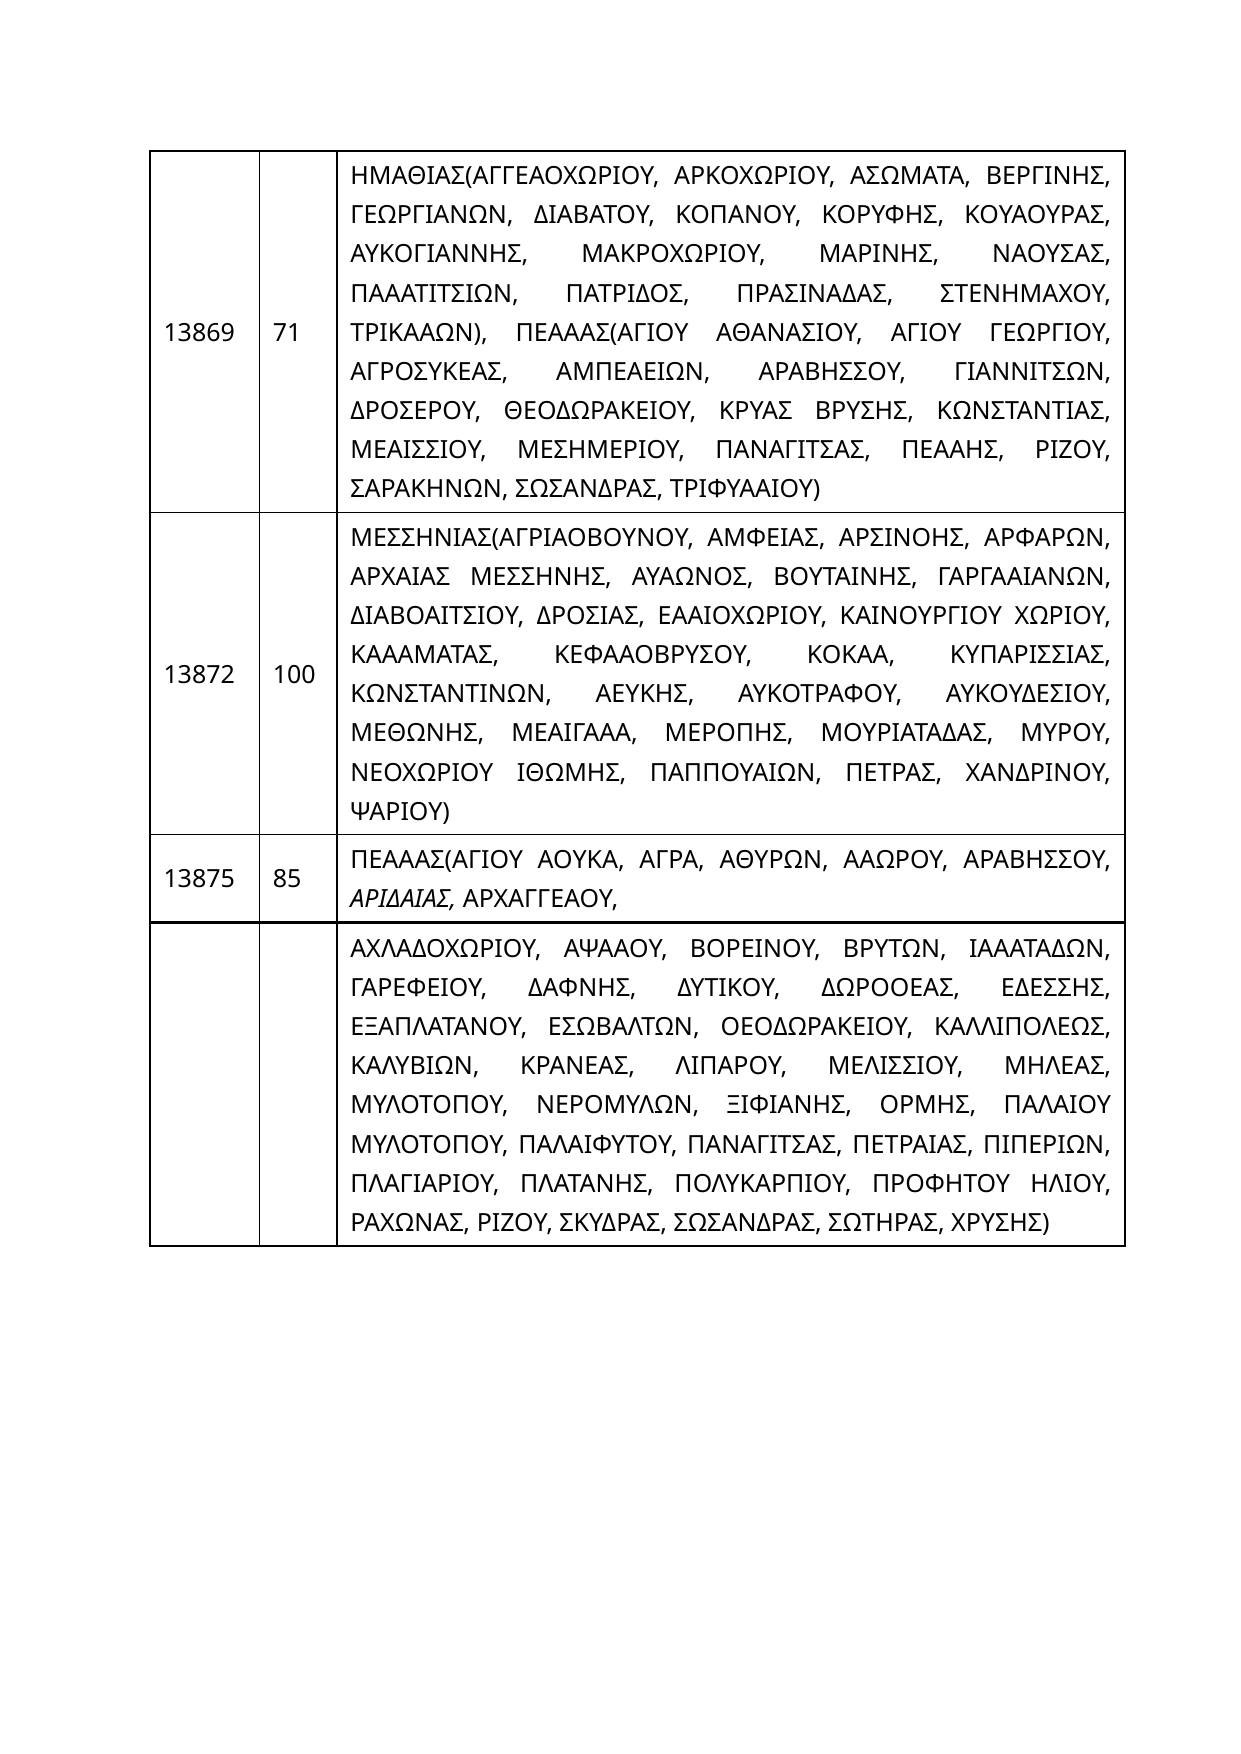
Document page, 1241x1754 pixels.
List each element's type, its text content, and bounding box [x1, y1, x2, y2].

table_cell 13875 [151, 835, 259, 921]
table_header [260, 924, 336, 1245]
table_cell ΗΜΑΘΙΑΣ(ΑΓΓΕΑΟΧΩΡΙΟΥ, ΑΡΚΟΧΩΡΙΟΥ, ΑΣΩΜΑΤΑ, ΒΕΡΓΙΝΗΣ, ΓΕΩΡΓΙΑΝΩΝ, ΔΙΑΒΑΤΟΥ, ΚΟΠΑΝΟΥ, ΚΟΡΥΦΗΣ, ΚΟΥΑΟΥΡΑΣ, ΑΥΚΟΓΙΑΝΝΗΣ, ΜΑΚΡΟΧΩΡΙΟΥ, ΜΑΡΙΝΗΣ, ΝΑΟΥΣΑΣ, ΠΑΑΑΤΙΤΣΙΩΝ, ΠΑΤΡΙΔΟΣ, ΠΡΑΣΙΝΑΔΑΣ, ΣΤΕΝΗΜΑΧΟΥ, ΤΡΙΚΑΑΩΝ), ΠΕΑΑΑΣ(ΑΓΙΟΥ ΑΘΑΝΑΣΙΟΥ, ΑΓΙΟΥ ΓΕΩΡΓΙΟΥ, ΑΓΡΟΣΥΚΕΑΣ, ΑΜΠΕΑΕΙΩΝ, ΑΡΑΒΗΣΣΟΥ, ΓΙΑΝΝΙΤΣΩΝ, ΔΡΟΣΕΡΟΥ, ΘΕΟΔΩΡΑΚΕΙΟΥ, ΚΡΥΑΣ ΒΡΥΣΗΣ, ΚΩΝΣΤΑΝΤΙΑΣ, ΜΕΑΙΣΣΙΟΥ, ΜΕΣΗΜΕΡΙΟΥ, ΠΑΝΑΓΙΤΣΑΣ, ΠΕΑΑΗΣ, ΡΙΖΟΥ, ΣΑΡΑΚΗΝΩΝ, ΣΩΣΑΝΔΡΑΣ, ΤΡΙΦΥΑΑΙΟΥ) [338, 152, 1124, 511]
table_header ΑΧΛΑΔΟΧΩΡΙΟΥ, ΑΨΑΑΟΥ, ΒΟΡΕΙΝΟΥ, ΒΡΥΤΩΝ, ΙΑΑΑΤΑΔΩΝ, ΓΑΡΕΦΕΙΟΥ, ΔΑΦΝΗΣ, ΔΥΤΙΚΟΥ, ΔΩΡΟΟΕΑΣ, ΕΔΕΣΣΗΣ, ΕΞΑΠΛΑΤΑΝΟΥ, ΕΣΩΒΑΛΤΩΝ, ΟΕΟΔΩΡΑΚΕΙΟΥ, ΚΑΛΛΙΠΟΛΕΩΣ, ΚΑΛΥΒΙΩΝ, ΚΡΑΝΕΑΣ, ΛΙΠΑΡΟΥ, ΜΕΛΙΣΣΙΟΥ, ΜΗΛΕΑΣ, ΜΥΛΟΤΟΠΟΥ, ΝΕΡΟΜΥΛΩΝ, ΞΙΦΙΑΝΗΣ, ΟΡΜΗΣ, ΠΑΛΑΙΟΥ ΜΥΛΟΤΟΠΟΥ, ΠΑΛΑΙΦΥΤΟΥ, ΠΑΝΑΓΙΤΣΑΣ, ΠΕΤΡΑΙΑΣ, ΠΙΠΕΡΙΩΝ, ΠΛΑΓΙΑΡΙΟΥ, ΠΛΑΤΑΝΗΣ, ΠΟΛΥΚΑΡΠΙΟΥ, ΠΡΟΦΗΤΟΥ ΗΛΙΟΥ, ΡΑΧΩΝΑΣ, ΡΙΖΟΥ, ΣΚΥΔΡΑΣ, ΣΩΣΑΝΔΡΑΣ, ΣΩΤΗΡΑΣ, ΧΡΥΣΗΣ) [338, 924, 1124, 1245]
table_cell 13872 [151, 513, 259, 834]
table_header [151, 924, 259, 1245]
table_cell 100 [260, 513, 336, 834]
table_cell ΠΕΑΑΑΣ(ΑΓΙΟΥ ΑΟΥΚΑ, ΑΓΡΑ, ΑΘΥΡΩΝ, ΑΑΩΡΟΥ, ΑΡΑΒΗΣΣΟΥ, ΑΡΙΔΑΙΑΣ, ΑΡΧΑΓΓΕΑΟΥ, [338, 835, 1124, 921]
table_cell 13869 [151, 152, 259, 511]
table_cell 85 [260, 835, 336, 921]
table_cell ΜΕΣΣΗΝΙΑΣ(ΑΓΡΙΑΟΒΟΥΝΟΥ, ΑΜΦΕΙΑΣ, ΑΡΣΙΝΟΗΣ, ΑΡΦΑΡΩΝ, ΑΡΧΑΙΑΣ ΜΕΣΣΗΝΗΣ, ΑΥΑΩΝΟΣ, ΒΟΥΤΑΙΝΗΣ, ΓΑΡΓΑΑΙΑΝΩΝ, ΔΙΑΒΟΑΙΤΣΙΟΥ, ΔΡΟΣΙΑΣ, ΕΑΑΙΟΧΩΡΙΟΥ, ΚΑΙΝΟΥΡΓΙΟΥ ΧΩΡΙΟΥ, ΚΑΑΑΜΑΤΑΣ, ΚΕΦΑΑΟΒΡΥΣΟΥ, ΚΟΚΑΑ, ΚΥΠΑΡΙΣΣΙΑΣ, ΚΩΝΣΤΑΝΤΙΝΩΝ, ΑΕΥΚΗΣ, ΑΥΚΟΤΡΑΦΟΥ, ΑΥΚΟΥΔΕΣΙΟΥ, ΜΕΘΩΝΗΣ, ΜΕΑΙΓΑΑΑ, ΜΕΡΟΠΗΣ, ΜΟΥΡΙΑΤΑΔΑΣ, ΜΥΡΟΥ, ΝΕΟΧΩΡΙΟΥ ΙΘΩΜΗΣ, ΠΑΠΠΟΥΑΙΩΝ, ΠΕΤΡΑΣ, ΧΑΝΔΡΙΝΟΥ, ΨΑΡΙΟΥ) [338, 513, 1124, 834]
table_cell 71 [260, 152, 336, 511]
